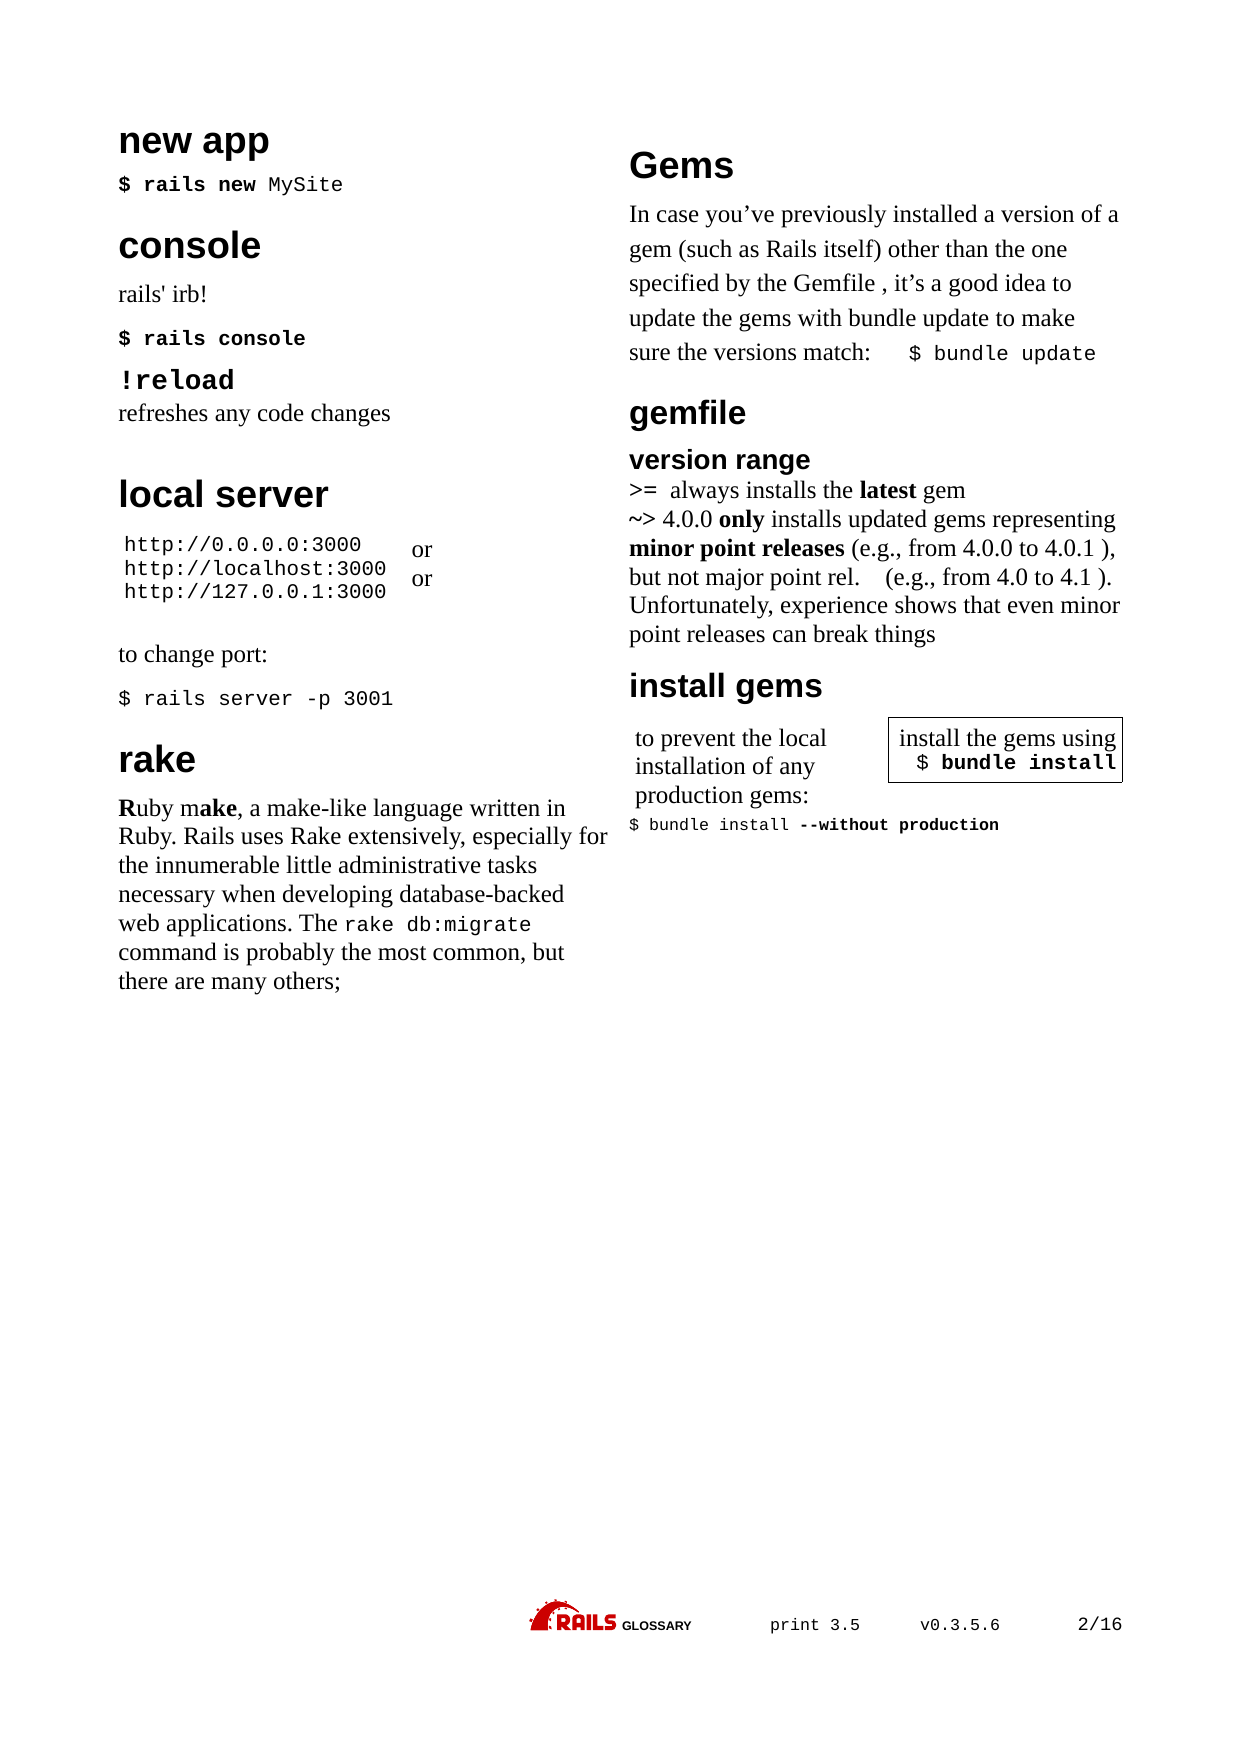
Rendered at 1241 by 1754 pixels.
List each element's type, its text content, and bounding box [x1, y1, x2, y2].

text ~> 4.0.0 only installs updated gems representing minor point releases (e.g., from 4.0.0 to 4.0.1 ), but not major point rel. (e.g., from 4.0 to 4.1 ). Unfortunately, experience shows that even minor point releases can break things [629, 504, 1122, 648]
table_header install the gems using $ bundle install [889, 718, 1122, 782]
text rails' irb! [118, 279, 611, 308]
subtitle console [118, 223, 611, 267]
subtitle rake [118, 737, 611, 780]
subtitle Gems [629, 143, 1122, 187]
subtitle new app [118, 118, 611, 162]
text Ruby make, a make-like language written in Ruby. Rails uses Rake extensively, especially for the innumerable little administrative tasks necessary when developing database-backed web applications. The rake db:migrate command is probably the most common, but there are many others; [118, 793, 611, 995]
text >= always installs the latest gem [629, 476, 1122, 504]
table_header to prevent the local installation of any production gems: [629, 717, 888, 817]
text to change port: [118, 639, 611, 668]
text refreshes any code changes [118, 398, 611, 427]
text $ rails server -p 3001 [118, 688, 611, 712]
table_cell [889, 783, 1122, 817]
subtitle version range [629, 444, 1122, 476]
text $ bundle install --without production [629, 817, 1122, 836]
subtitle !reload [118, 367, 611, 398]
text $ rails console [118, 328, 611, 352]
text In case you’ve previously installed a version of a gem (such as Rails itself) other than the one specified by the Gemfile , it’s a good idea to update the gems with bundle update to make sure the versions match: $ bundle update [629, 199, 1122, 367]
text $ rails new MySite [118, 174, 611, 198]
table_header http://0.0.0.0:3000 http://localhost:3000 http://127.0.0.1:3000 [118, 528, 406, 611]
subtitle local server [118, 472, 611, 516]
subtitle gemfile [629, 393, 1122, 432]
table_header or or [406, 528, 611, 611]
subtitle install gems [629, 666, 1122, 704]
